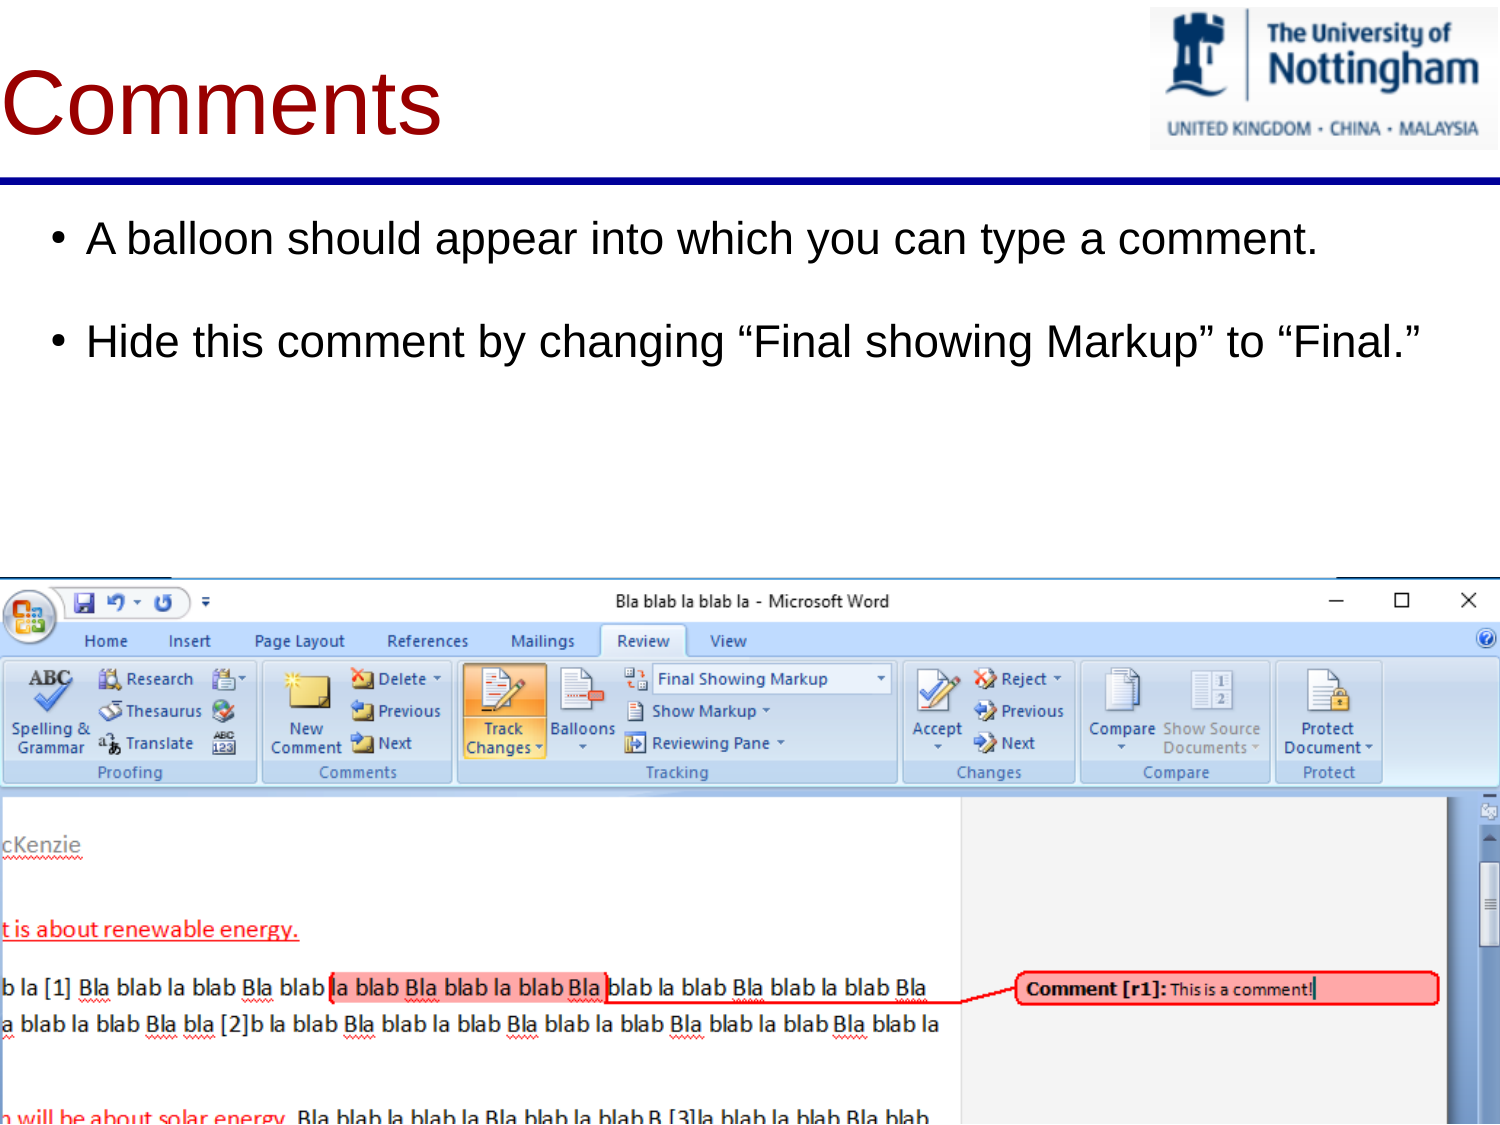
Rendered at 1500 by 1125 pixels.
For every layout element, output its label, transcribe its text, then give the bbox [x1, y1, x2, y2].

text_box A balloon should appear into which you can type a comment. Hide this comment by changing “Final showing Markup” to “Final.” [35, 205, 1466, 577]
picture [0, 577, 1500, 1124]
title Comments [0, 24, 1363, 180]
picture [1150, 7, 1498, 150]
